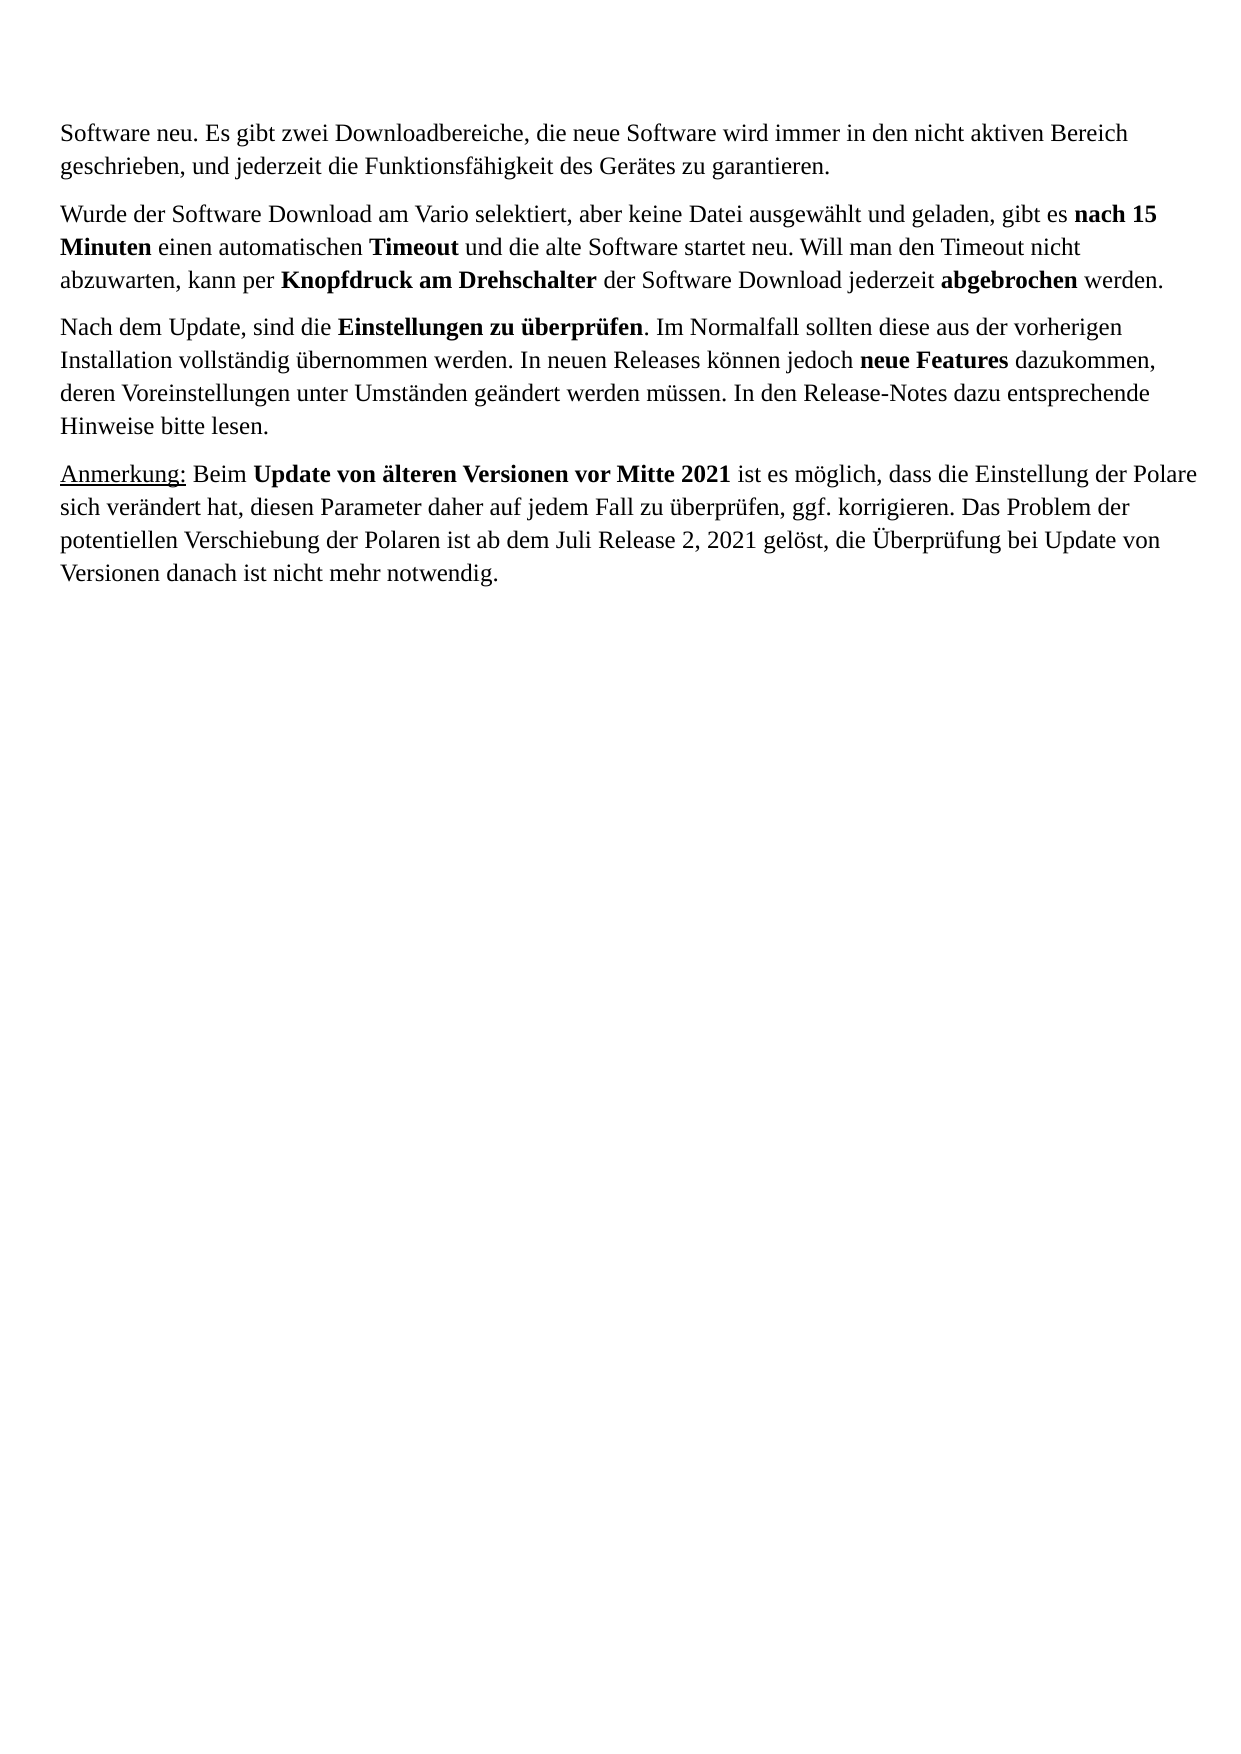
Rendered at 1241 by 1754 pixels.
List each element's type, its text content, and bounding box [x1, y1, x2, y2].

text Wurde der Software Download am Vario selektiert, aber keine Datei ausgewählt und geladen, gibt es nach 15 Minuten einen automatischen Timeout und die alte Software startet neu. Will man den Timeout nicht abzuwarten, kann per Knopfdruck am Drehschalter der Software Download jederzeit abgebrochen werden. [60, 199, 1207, 293]
text Anmerkung: Beim Update von älteren Versionen vor Mitte 2021 ist es möglich, dass die Einstellung der Polare sich verändert hat, diesen Parameter daher auf jedem Fall zu überprüfen, ggf. korrigieren. Das Problem der potentiellen Verschiebung der Polaren ist ab dem Juli Release 2, 2021 gelöst, die Überprüfung bei Update von Versionen danach ist nicht mehr notwendig. [60, 459, 1207, 587]
text Nach dem Update, sind die Einstellungen zu überprüfen. Im Normalfall sollten diese aus der vorherigen Installation vollständig übernommen werden. In neuen Releases können jedoch neue Features dazukommen, deren Voreinstellungen unter Umständen geändert werden müssen. In den Release-Notes dazu entsprechende Hinweise bitte lesen. [60, 312, 1207, 440]
text Software neu. Es gibt zwei Downloadbereiche, die neue Software wird immer in den nicht aktiven Bereich geschrieben, und jederzeit die Funktionsfähigkeit des Gerätes zu garantieren. [60, 118, 1207, 180]
